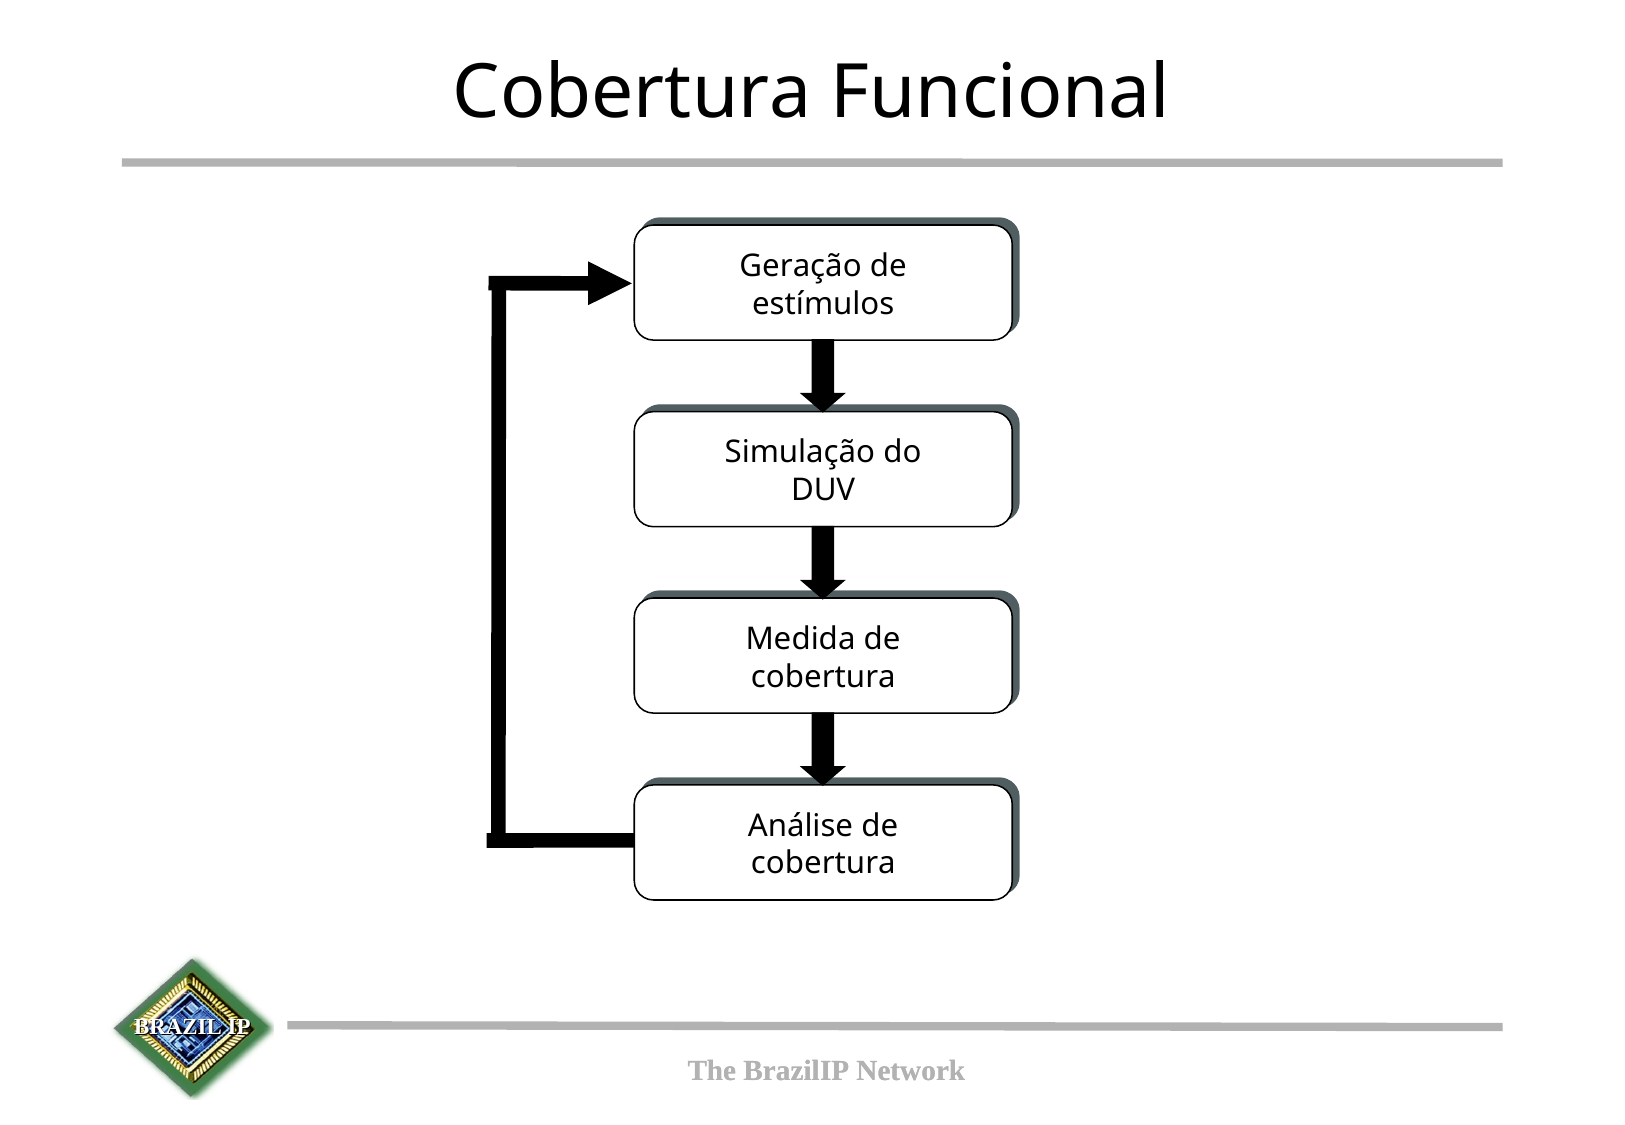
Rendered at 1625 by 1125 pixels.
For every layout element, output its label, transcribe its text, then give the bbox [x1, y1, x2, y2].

title Cobertura Funcional [121, 0, 1502, 191]
text_box Análise de cobertura [634, 784, 1013, 901]
text_box Medida de cobertura [634, 597, 1013, 714]
text_box [801, 713, 844, 785]
picture [108, 953, 274, 1100]
text_box Geração de estímulos [634, 224, 1013, 341]
text_box Simulação do DUV [634, 411, 1013, 527]
text_box [801, 526, 844, 599]
text_box [801, 339, 844, 412]
